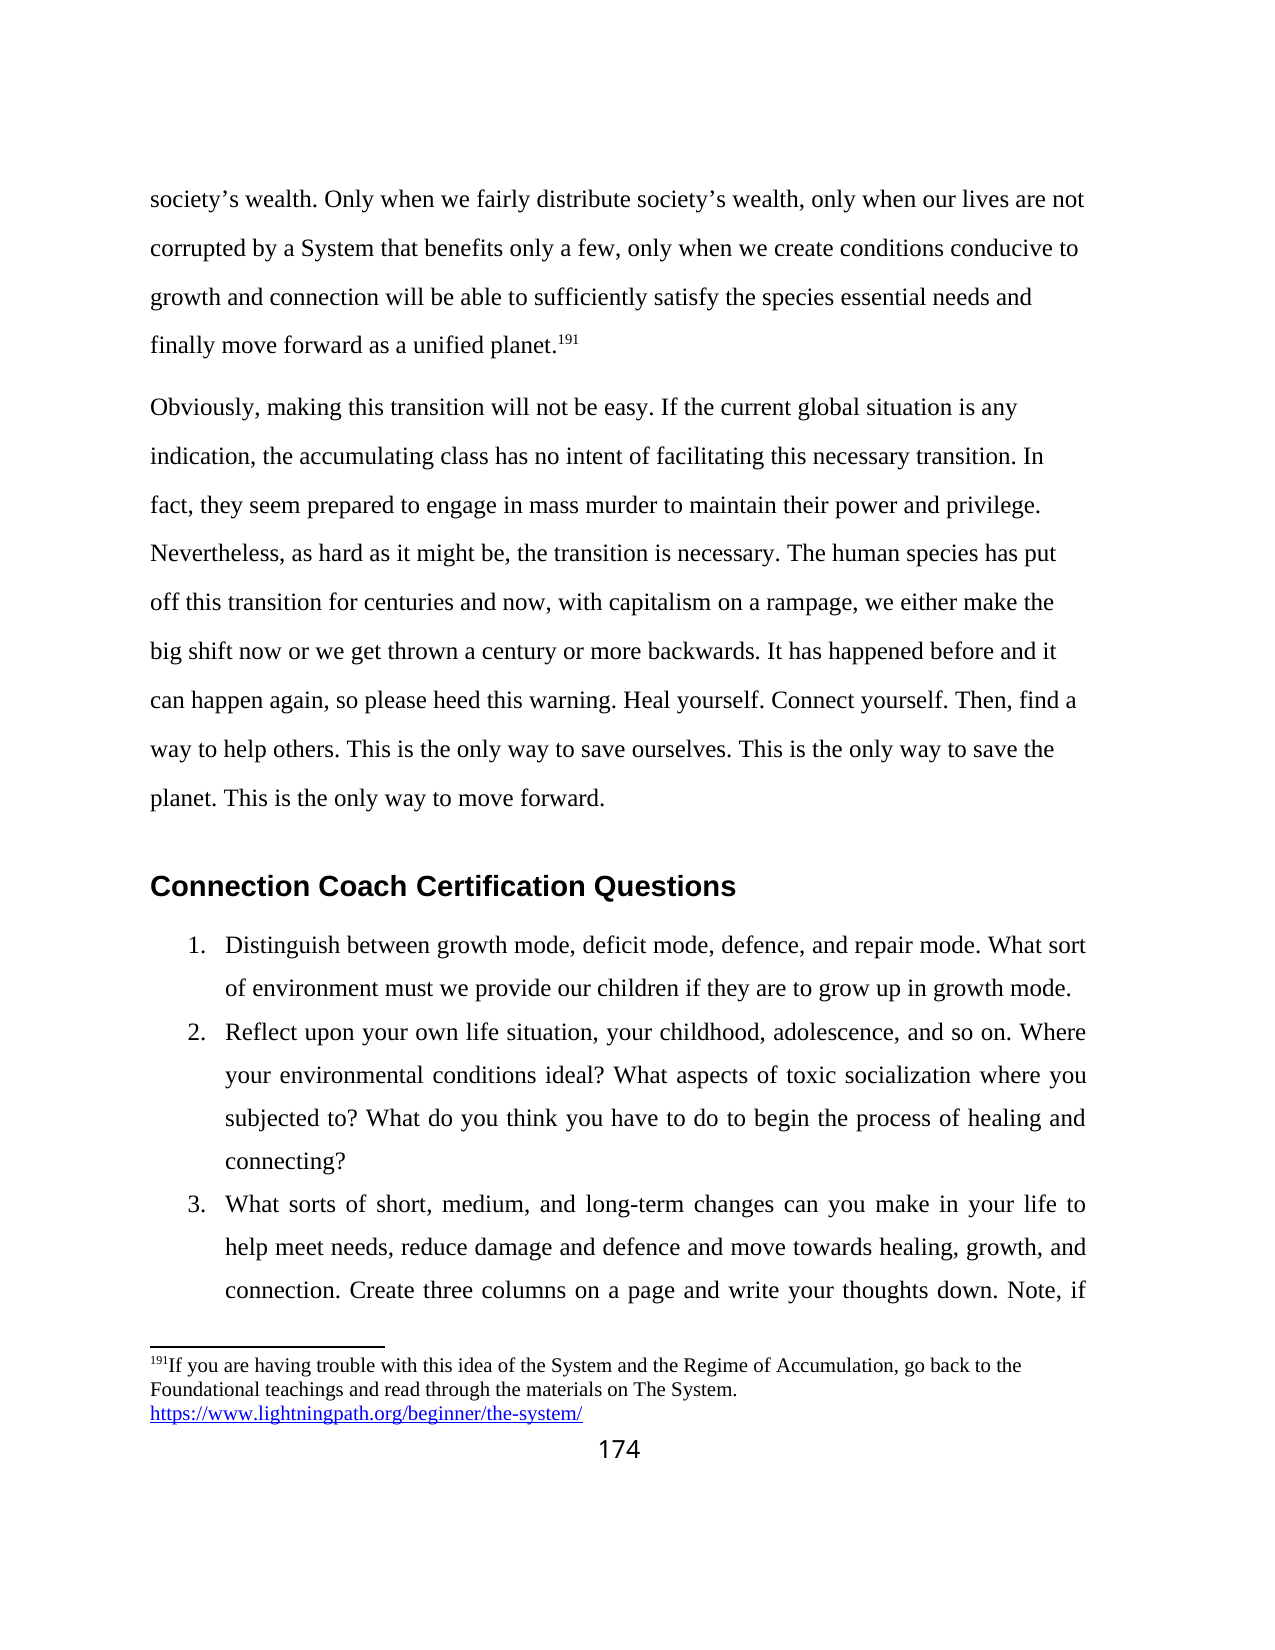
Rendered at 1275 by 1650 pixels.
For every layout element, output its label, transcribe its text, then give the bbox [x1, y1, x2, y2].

text Obviously, making this transition will not be easy. If the current global situation is any indication, the accumulating class has no intent of facilitating this necessary transition. In fact, they seem prepared to engage in mass murder to maintain their power and privilege. Nevertheless, as hard as it might be, the transition is necessary. The human species has put off this transition for centuries and now, with capitalism on a rampage, we either make the big shift now or we get thrown a century or more backwards. It has happened before and it can happen again, so please heed this warning. Heal yourself. Connect yourself. Then, find a way to help others. This is the only way to save ourselves. This is the only way to save the planet. This is the only way to move forward. [150, 392, 1087, 812]
text society’s wealth. Only when we fairly distribute society’s wealth, only when our lives are not corrupted by a System that benefits only a few, only when we create conditions conducive to growth and connection will be able to sufficiently satisfy the species essential needs and finally move forward as a unified planet. [150, 184, 1087, 359]
list Distinguish between growth mode, deficit mode, defence, and repair mode. What sort of environment must we provide our children if they are to grow up in growth mode. [187, 930, 1087, 1002]
list What sorts of short, medium, and long-term changes can you make in your life to help meet needs, reduce damage and defence and move towards healing, growth, and connection. Create three columns on a page and write your thoughts down. Note, if [187, 1189, 1087, 1304]
list Reflect upon your own life situation, your childhood, adolescence, and so on. Where your environmental conditions ideal? What aspects of toxic socialization where you subjected to? What do you think you have to do to begin the process of healing and connecting? [187, 1017, 1087, 1175]
text If you are having trouble with this idea of the System and the Regime of Accumulation, go back to the Foundational teachings and read through the materials on The System. https://www.lightningpath.org/beginner/the-system/ [150, 1353, 1087, 1425]
subtitle Connection Coach Certification Questions [150, 869, 1087, 903]
